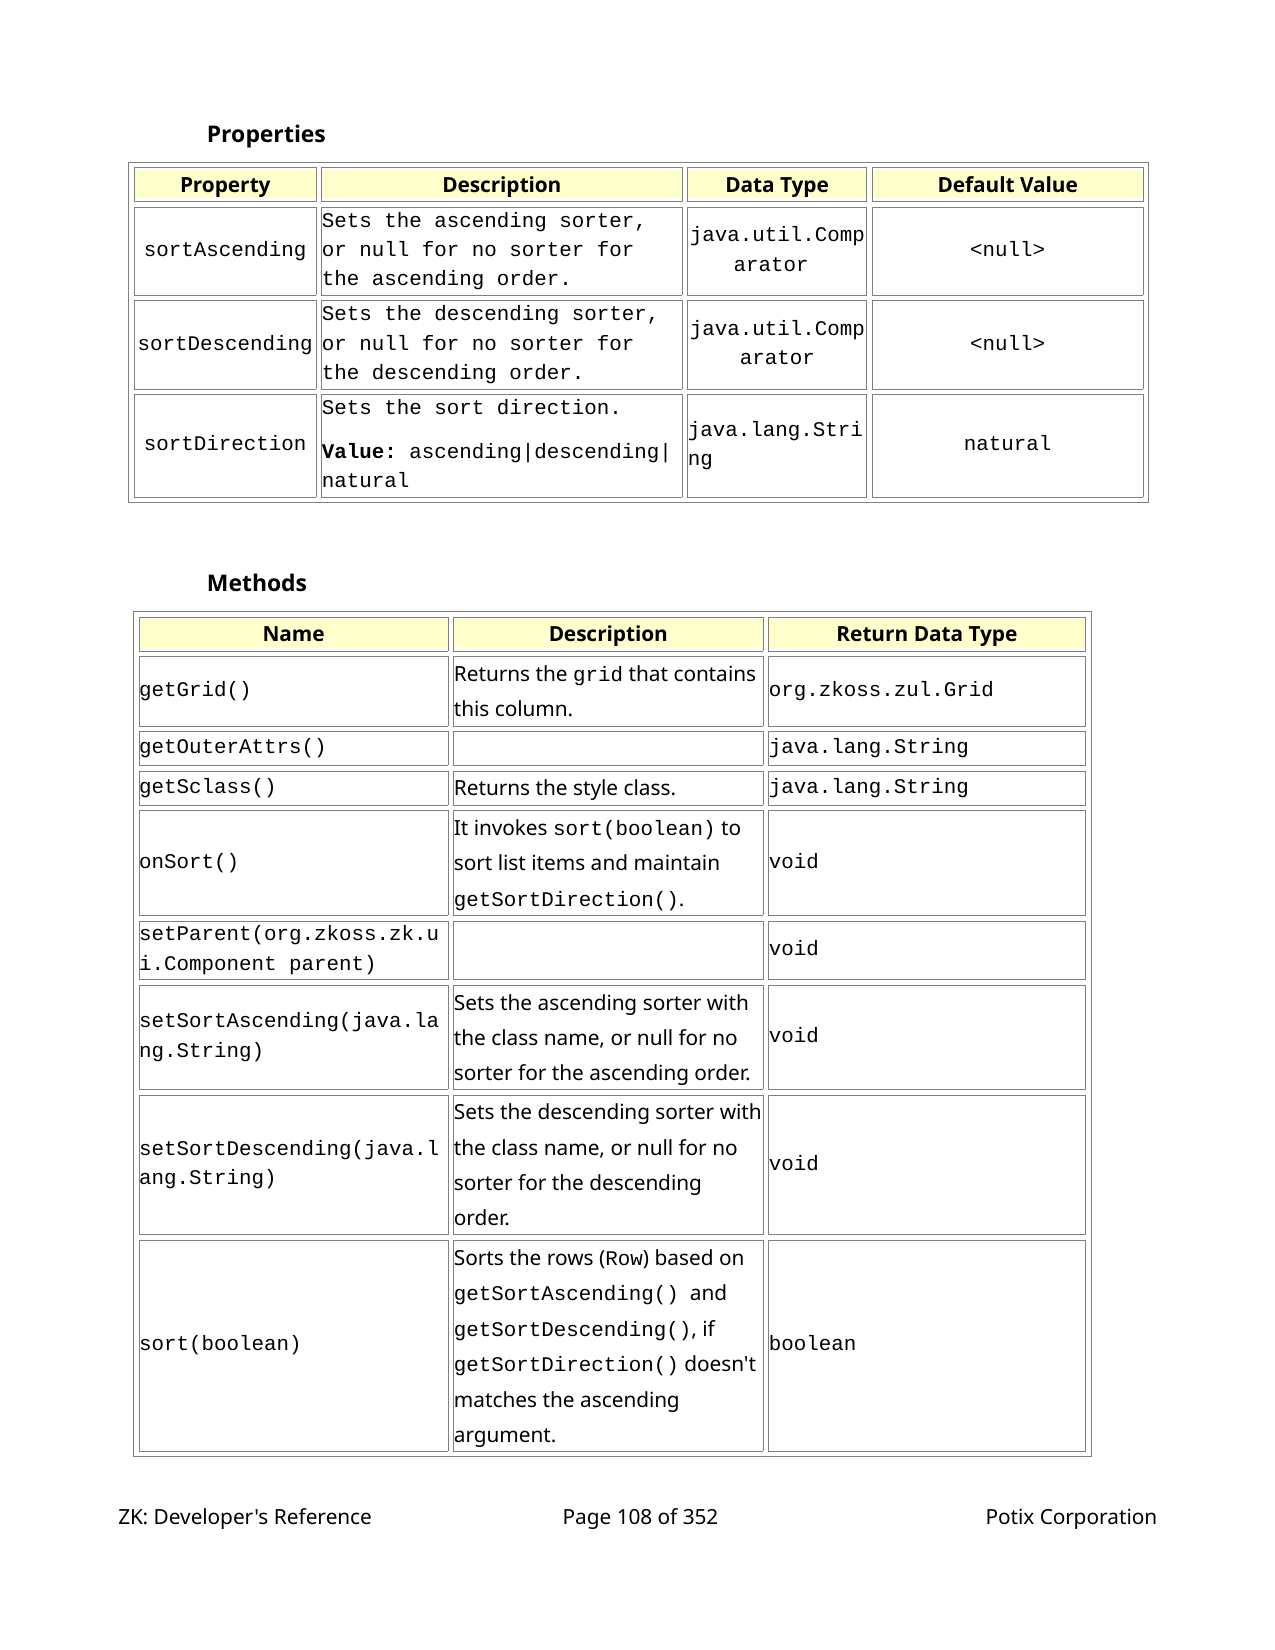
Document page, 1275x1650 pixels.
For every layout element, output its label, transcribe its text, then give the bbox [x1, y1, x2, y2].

table_cell Sets the descending sorter, or null for no sorter for the descending order. [319, 295, 685, 388]
table_header Property [131, 163, 319, 201]
table_header Default Value [869, 163, 1146, 201]
table_cell void [766, 1089, 1088, 1234]
table_cell setSortAscending(java.lang.String) [136, 979, 451, 1089]
table_cell sortDirection [131, 389, 319, 497]
table_cell getGrid() [136, 651, 451, 726]
table_cell It invokes sort(boolean) to sort list items and maintain getSortDirection(). [451, 805, 766, 915]
table_cell Returns the grid that contains this column. [451, 651, 766, 726]
table_cell getOuterAttrs() [136, 726, 451, 765]
table_cell java.util.Comparator [685, 295, 869, 388]
table_cell void [766, 979, 1088, 1089]
table_header Description [319, 163, 685, 201]
table_cell [454, 922, 763, 979]
subtitle Properties [207, 118, 1157, 149]
table_cell org.zkoss.zul.Grid [766, 651, 1088, 726]
table_cell void [766, 915, 1088, 979]
subtitle Methods [207, 567, 1157, 599]
table_cell sortAscending [131, 201, 319, 295]
table_header Return Data Type [766, 612, 1088, 651]
table_cell [454, 732, 763, 765]
table_cell <null> [869, 295, 1146, 388]
table_cell Returns the style class. [451, 765, 766, 804]
table_cell Sorts the rows (Row) based on getSortAscending() and getSortDescending(), if getSortDirection() doesn't matches the ascending argument. [451, 1234, 766, 1451]
table_cell Sets the ascending sorter, or null for no sorter for the ascending order. [319, 201, 685, 295]
table_cell java.util.Comparator [685, 201, 869, 295]
table_cell sort(boolean) [136, 1234, 451, 1451]
table_cell void [766, 805, 1088, 915]
table_cell java.lang.String [766, 765, 1088, 804]
table_cell Sets the sort direction. Value: ascending|descending|natural [319, 389, 685, 497]
table_cell setParent(org.zkoss.zk.ui.Component parent) [136, 915, 451, 979]
table_cell [451, 726, 766, 765]
table_header Name [136, 612, 451, 651]
table_header Data Type [685, 163, 869, 201]
table_cell java.lang.String [685, 389, 869, 497]
table_header Description [451, 612, 766, 651]
table_cell boolean [766, 1234, 1088, 1451]
table_cell onSort() [136, 805, 451, 915]
table_cell getSclass() [136, 765, 451, 804]
table_cell natural [869, 389, 1146, 497]
table_cell java.lang.String [766, 726, 1088, 765]
table_cell setSortDescending(java.lang.String) [136, 1089, 451, 1234]
table_cell sortDescending [131, 295, 319, 388]
table_cell [451, 915, 766, 979]
table_cell Sets the ascending sorter with the class name, or null for no sorter for the ascending order. [451, 979, 766, 1089]
table_cell <null> [869, 201, 1146, 295]
table_cell Sets the descending sorter with the class name, or null for no sorter for the descending order. [451, 1089, 766, 1234]
